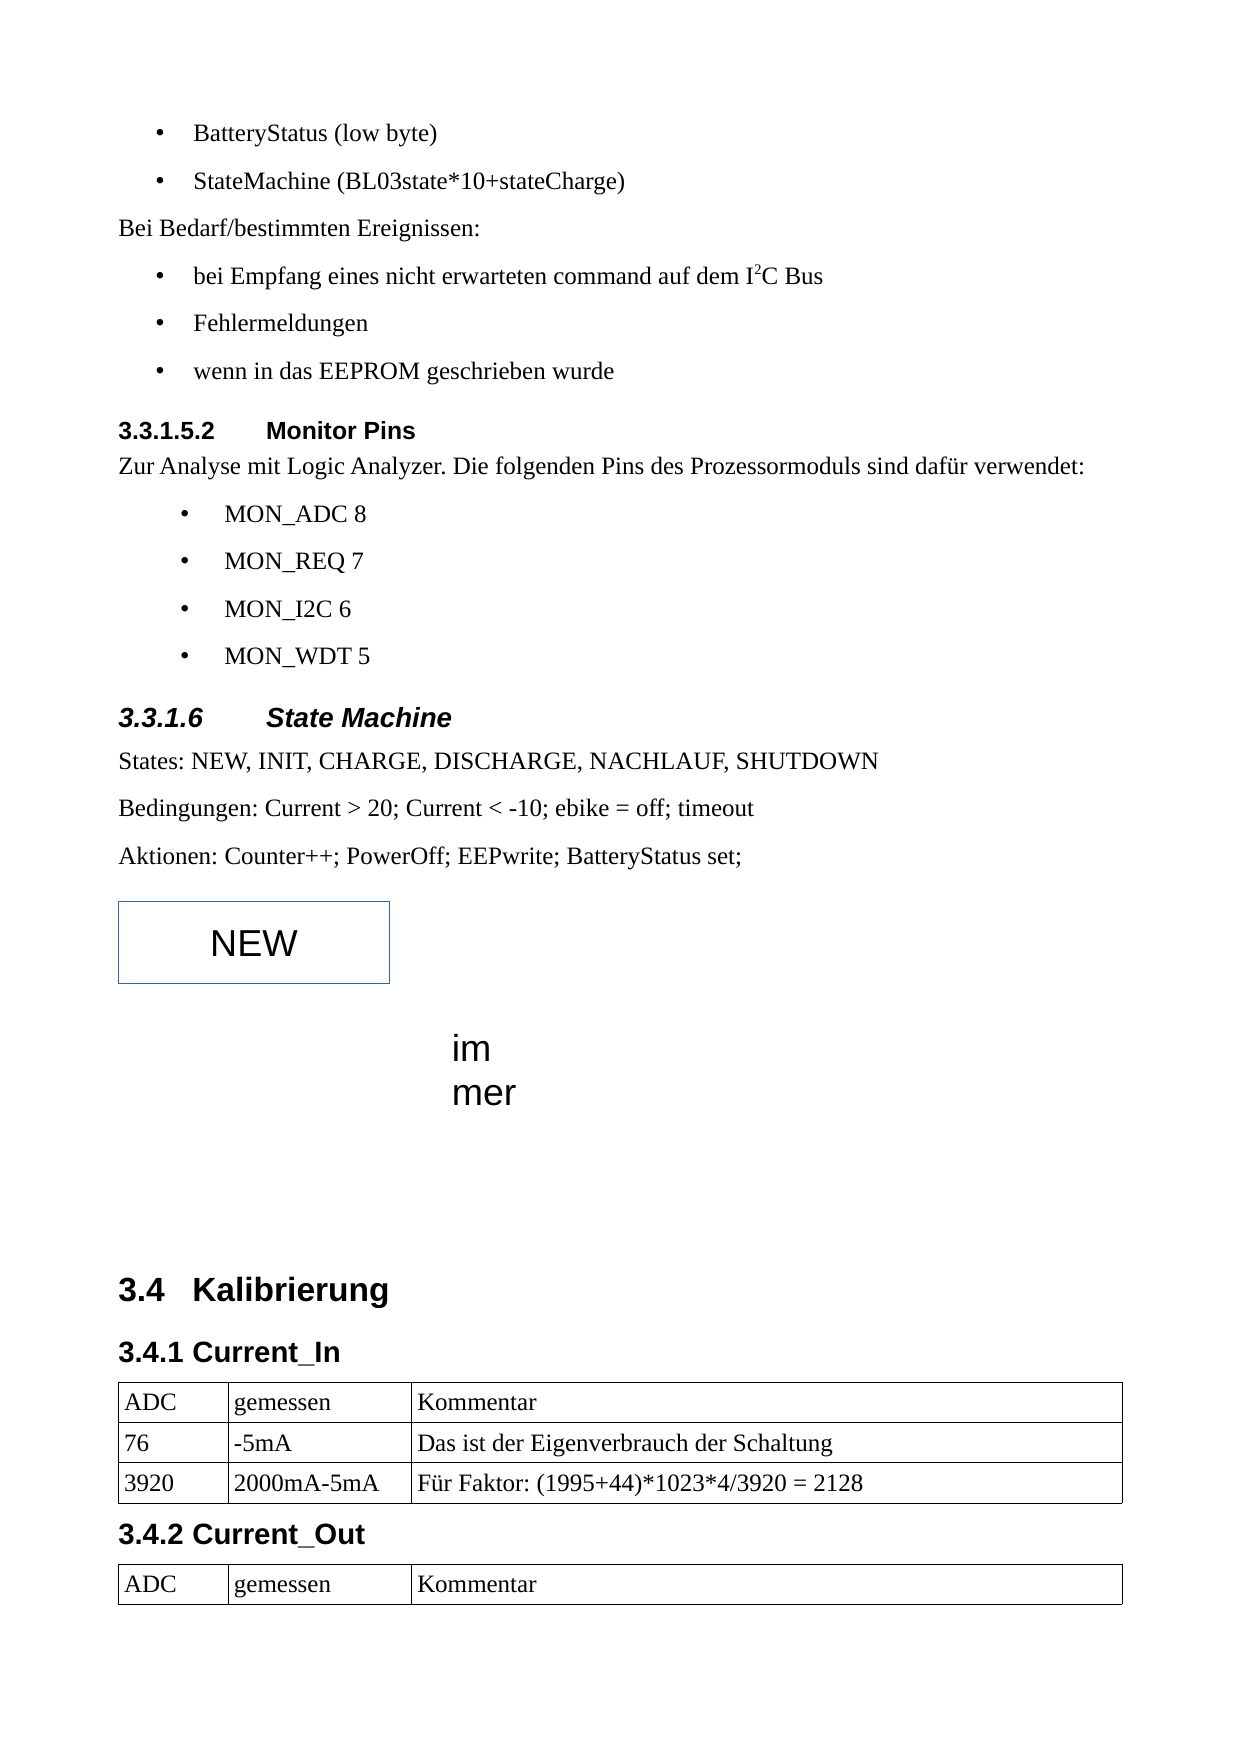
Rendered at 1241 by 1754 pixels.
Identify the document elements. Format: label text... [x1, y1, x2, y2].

text Aktionen: Counter++; PowerOff; EEPwrite; BatteryStatus set; [118, 841, 1122, 870]
subtitle State Machine [118, 702, 1122, 733]
list MON_REQ 7 [180, 546, 1122, 575]
table_cell 2000mA-5mA [229, 1463, 411, 1503]
subtitle Current_In [118, 1335, 1122, 1369]
table_header Kommentar [412, 1565, 1122, 1604]
list Fehlermeldungen [156, 308, 1122, 337]
table_header Kommentar [412, 1383, 1122, 1422]
subtitle Monitor Pins [118, 416, 1122, 445]
table_header ADC [119, 1565, 228, 1604]
table_header ADC [119, 1383, 228, 1422]
text States: NEW, INIT, CHARGE, DISCHARGE, NACHLAUF, SHUTDOWN [118, 746, 1122, 775]
list wenn in das EEPROM geschrieben wurde [156, 356, 1122, 385]
list MON_ADC 8 [180, 499, 1122, 527]
subtitle Current_Out [118, 1517, 1122, 1551]
text Bedingungen: Current > 20; Current < -10; ebike = off; timeout [118, 793, 1122, 822]
table_cell Für Faktor: (1995+44)*1023*4/3920 = 2128 [412, 1463, 1122, 1503]
table_cell 3920 [119, 1463, 228, 1503]
list MON_WDT 5 [180, 641, 1122, 670]
list MON_I2C 6 [180, 594, 1122, 623]
list StateMachine (BL03state*10+stateCharge) [156, 166, 1122, 194]
table_header gemessen [229, 1565, 411, 1604]
subtitle Kalibrierung [118, 1270, 1122, 1308]
text Zur Analyse mit Logic Analyzer. Die folgenden Pins des Prozessormoduls sind dafür verwendet: [118, 451, 1122, 480]
table_cell -5mA [229, 1423, 411, 1462]
table_cell Das ist der Eigenverbrauch der Schaltung [412, 1423, 1122, 1462]
text Bei Bedarf/bestimmten Ereignissen: [118, 213, 1122, 242]
list bei Empfang eines nicht erwarteten command auf dem I2C Bus [156, 261, 1122, 290]
table_cell 76 [119, 1423, 228, 1462]
table_header gemessen [229, 1383, 411, 1422]
list BatteryStatus (low byte) [156, 118, 1122, 147]
